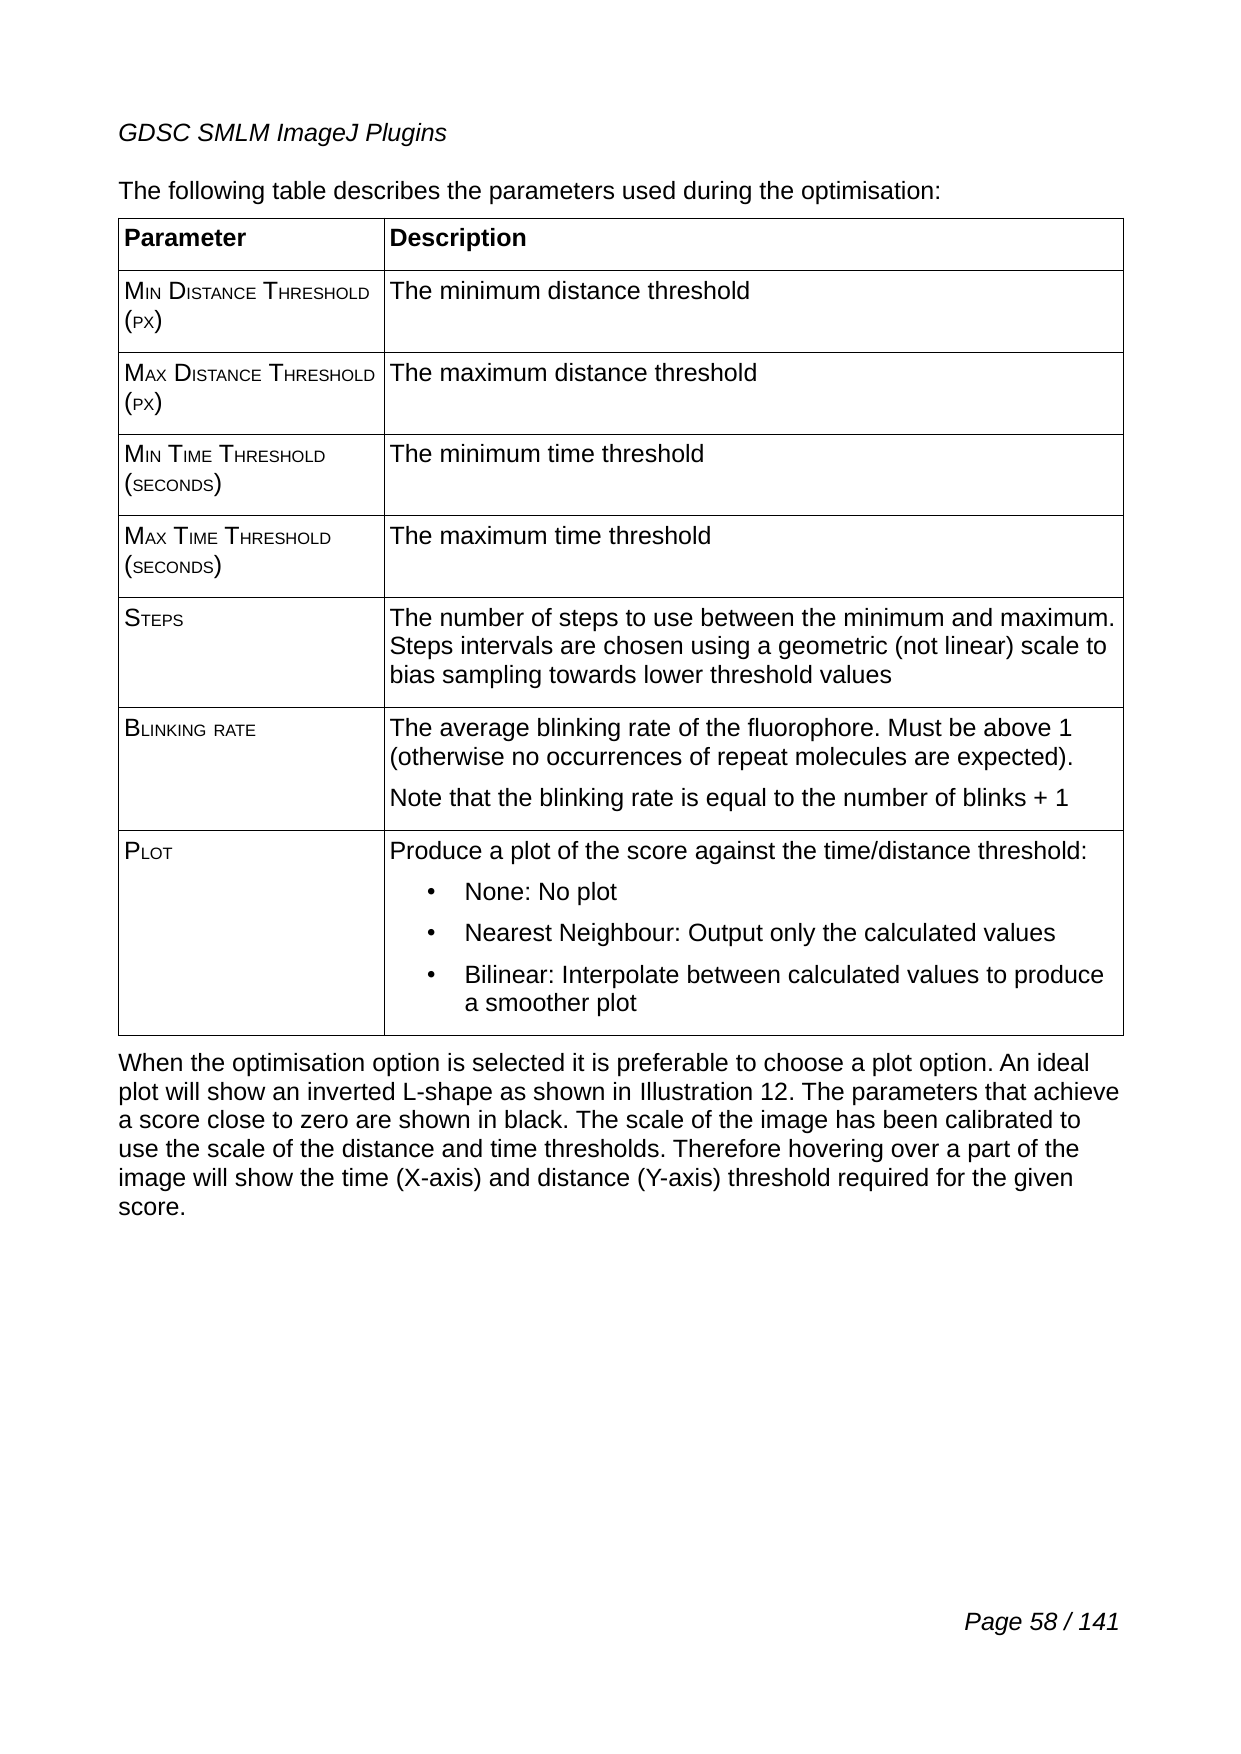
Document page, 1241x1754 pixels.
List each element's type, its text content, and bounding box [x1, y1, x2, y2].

table_cell The minimum distance threshold [385, 271, 1123, 352]
table_cell The maximum distance threshold [385, 353, 1123, 433]
table_cell Min Distance Threshold (px) [119, 271, 384, 352]
table_cell Produce a plot of the score against the time/distance threshold: None: No plot Nearest Neighbour: Output only the calculated values Bilinear: Interpolate between calculated values to produce a smoother plot [385, 831, 1123, 1035]
table_cell Steps [119, 598, 384, 707]
table_cell The minimum time threshold [385, 435, 1123, 515]
table_cell Max Time Threshold (seconds) [119, 516, 384, 597]
table_cell Plot [119, 831, 384, 1035]
table_cell Max Distance Threshold (px) [119, 353, 384, 433]
table_header Parameter [119, 219, 384, 270]
table_cell The maximum time threshold [385, 516, 1123, 597]
table_header Description [385, 219, 1123, 270]
table_cell The average blinking rate of the fluorophore. Must be above 1 (otherwise no occurrences of repeat molecules are expected). Note that the blinking rate is equal to the number of blinks + 1 [385, 708, 1123, 830]
table_cell Blinking rate [119, 708, 384, 830]
table_cell The number of steps to use between the minimum and maximum. Steps intervals are chosen using a geometric (not linear) scale to bias sampling towards lower threshold values [385, 598, 1123, 707]
text The following table describes the parameters used during the optimisation: [118, 176, 1122, 205]
text When the optimisation option is selected it is preferable to choose a plot option. An ideal plot will show an inverted L-shape as shown in Illustration 12. The parameters that achieve a score close to zero are shown in black. The scale of the image has been calibrated to use the scale of the distance and time thresholds. Therefore hovering over a part of the image will show the time (X-axis) and distance (Y-axis) threshold required for the given score. [118, 1048, 1122, 1220]
table_cell Min Time Threshold (seconds) [119, 435, 384, 515]
